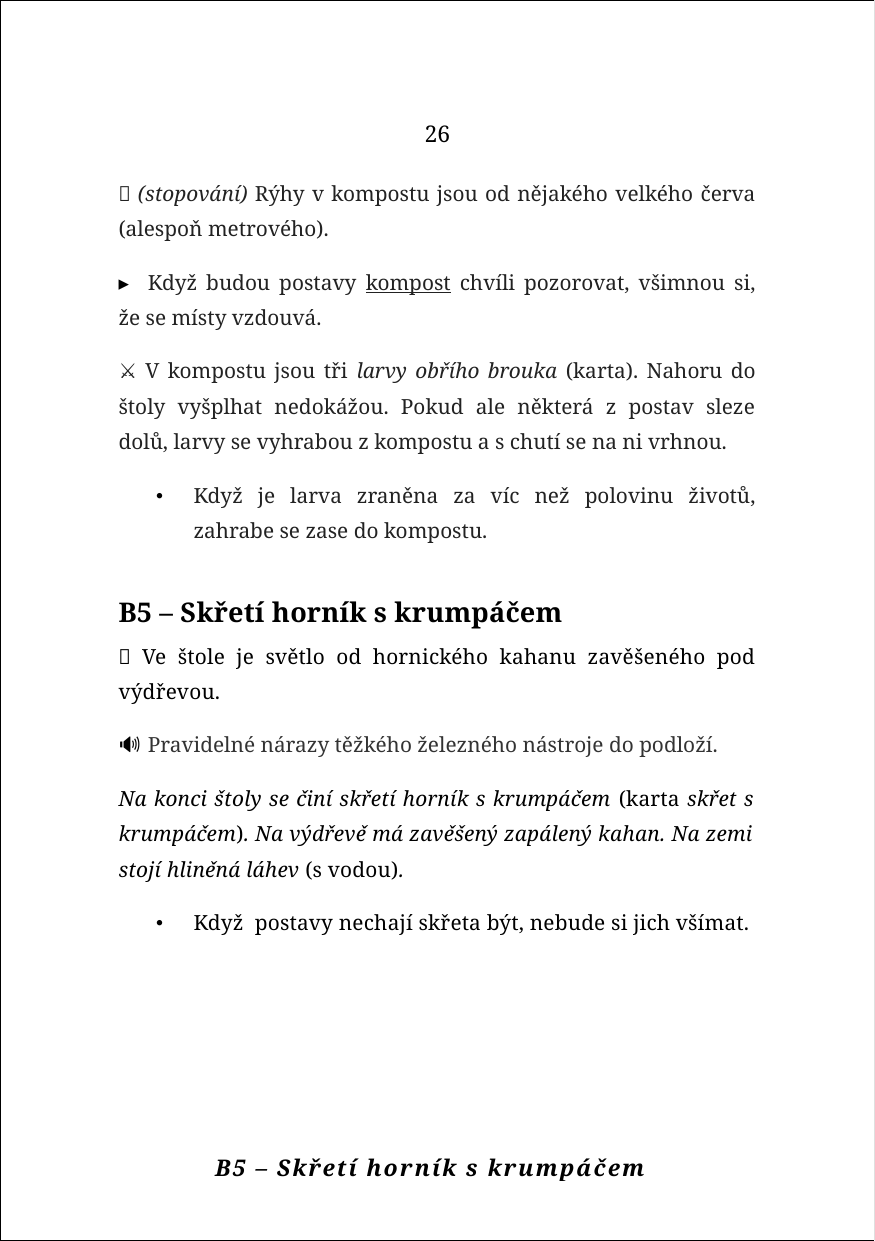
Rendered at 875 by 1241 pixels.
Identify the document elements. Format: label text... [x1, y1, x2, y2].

text Na konci štoly se činí skřetí horník s krumpáčem (karta skřet s krumpáčem). Na výdřevě má zavěšený zapálený kahan. Na zemi stojí hliněná láhev (s vodou). [118, 784, 756, 883]
text ⚔ V kompostu jsou tři larvy obřího brouka (karta). Nahoru do štoly vyšplhat nedokážou. Pokud ale některá z postav sleze dolů, larvy se vyhrabou z kompostu a s chutí se na ni vrhnou. [118, 356, 756, 456]
text 💡 Ve štole je světlo od hornického kahanu zavěšeného pod výdřevou. [118, 642, 756, 706]
text 🔊 Pravidelné nárazy těžkého železného nástroje do podloží. [118, 731, 756, 759]
text 👣 (stopování) Rýhy v kompostu jsou od nějakého velkého červa (alespoň metrového). [118, 179, 756, 243]
text ▸ Když budou postavy kompost chvíli pozorovat, všimnou si, že se místy vzdouvá. [118, 268, 756, 332]
list Když je larva zraněna za víc než polovinu životů, zahrabe se zase do kompostu. [156, 481, 756, 545]
subtitle B5 – Skřetí horník s krumpáčem [118, 593, 756, 630]
list Když postavy nechají skřeta být, nebude si jich všímat. [156, 908, 756, 936]
